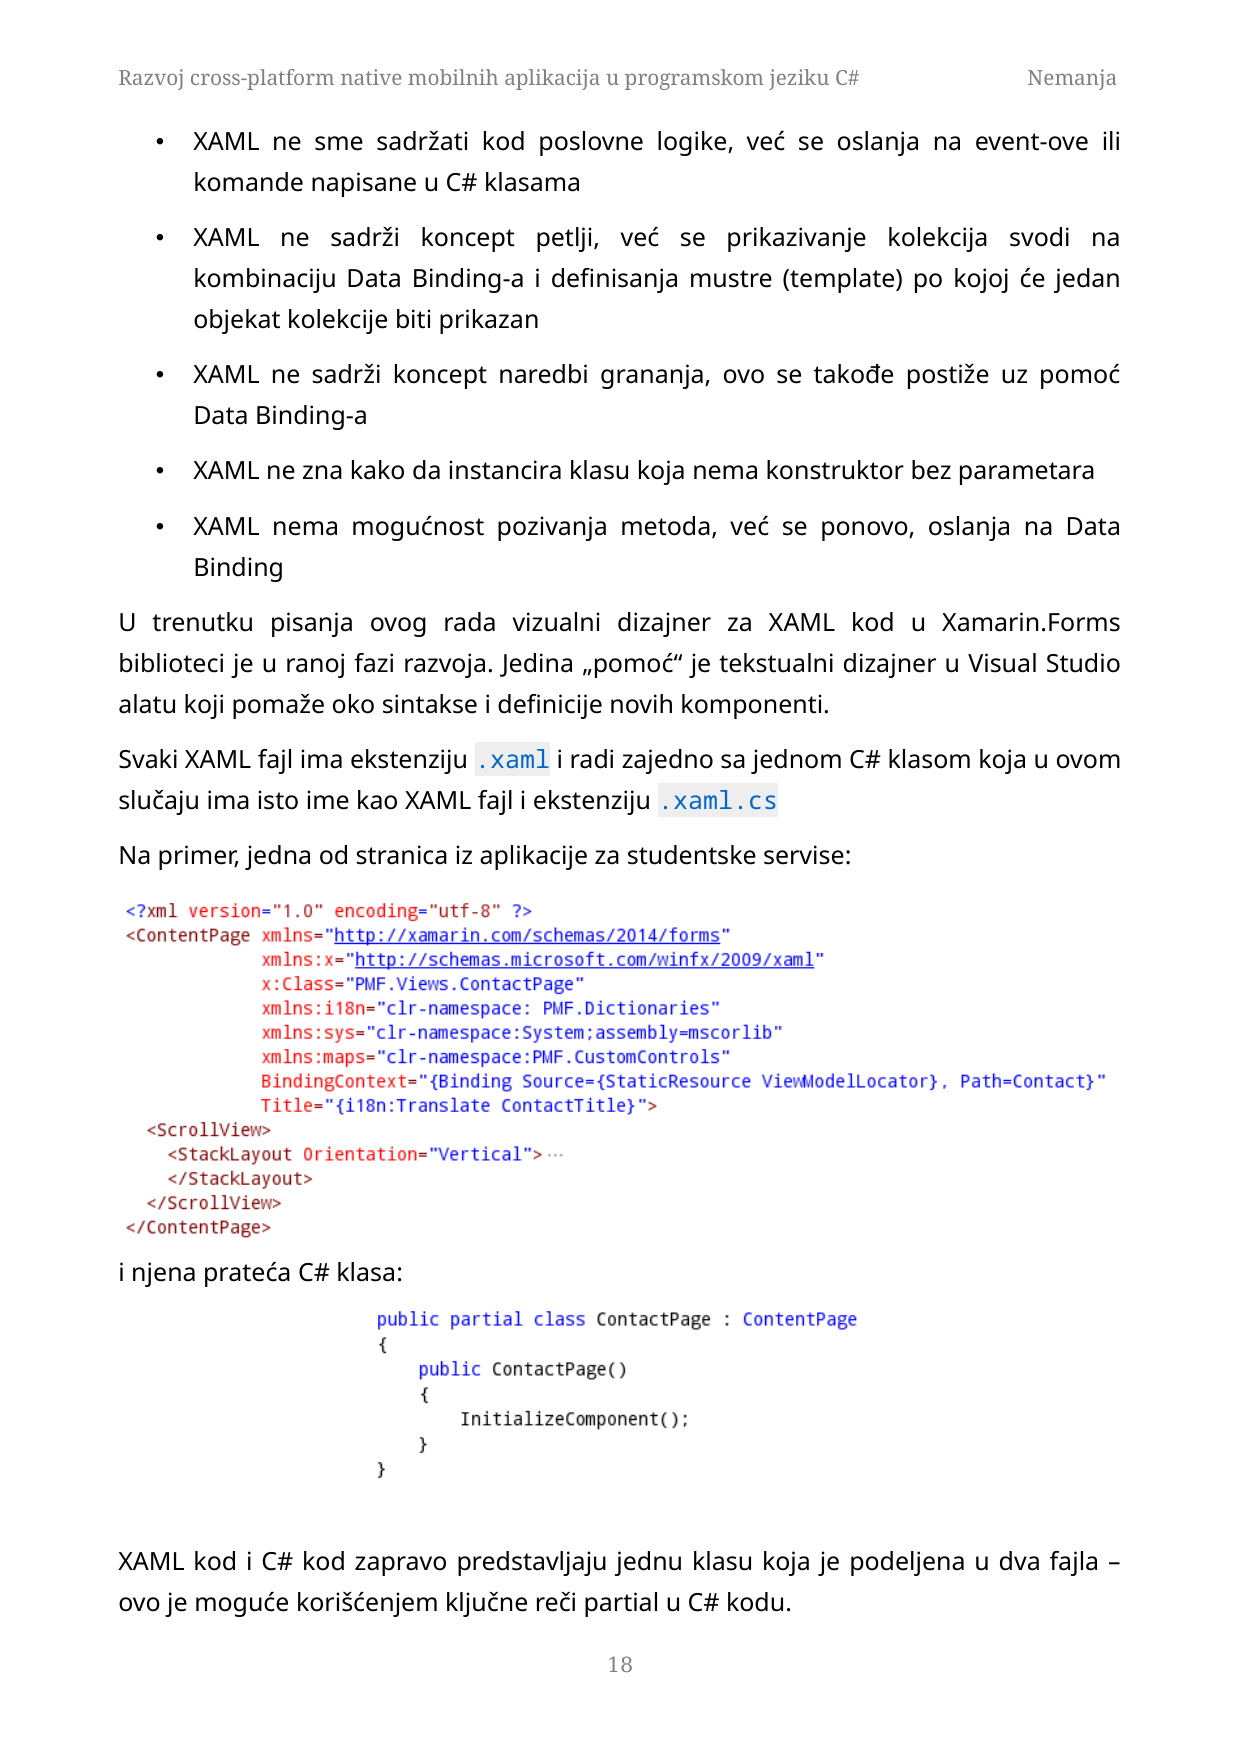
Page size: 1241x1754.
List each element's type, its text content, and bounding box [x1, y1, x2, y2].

list XAML ne sadrži koncept naredbi grananja, ovo se takođe postiže uz pomoć Data Binding-a [156, 357, 1122, 432]
picture [123, 893, 1117, 1249]
picture [377, 1310, 863, 1482]
text Na primer, jedna od stranica iz aplikacije za studentske servise: [118, 838, 1122, 872]
text U trenutku pisanja ovog rada vizualni dizajner za XAML kod u Xamarin.Forms biblioteci je u ranoj fazi razvoja. Jedina „pomoć“ je tekstualni dizajner u Visual Studio alatu koji pomaže oko sintakse i definicije novih komponenti. [118, 604, 1122, 720]
text Svaki XAML fajl ima ekstenziju .xaml i radi zajedno sa jednom C# klasom koja u ovom slučaju ima isto ime kao XAML fajl i ekstenziju .xaml.cs [118, 742, 1122, 817]
list XAML ne zna kako da instancira klasu koja nema konstruktor bez parametara [156, 453, 1122, 487]
text XAML kod i C# kod zapravo predstavljaju jednu klasu koja je podeljena u dva fajla – ovo je moguće korišćenjem ključne reči partial u C# kodu. [118, 1543, 1122, 1618]
list XAML nema mogućnost pozivanja metoda, već se ponovo, oslanja na Data Binding [156, 508, 1122, 583]
text i njena prateća C# klasa: [118, 1249, 1122, 1289]
list XAML ne sadrži koncept petlji, već se prikazivanje kolekcija svodi na kombinaciju Data Binding-a i definisanja mustre (template) po kojoj će jedan objekat kolekcije biti prikazan [156, 219, 1122, 335]
list XAML ne sme sadržati kod poslovne logike, već se oslanja na event-ove ili komande napisane u C# klasama [156, 123, 1122, 198]
